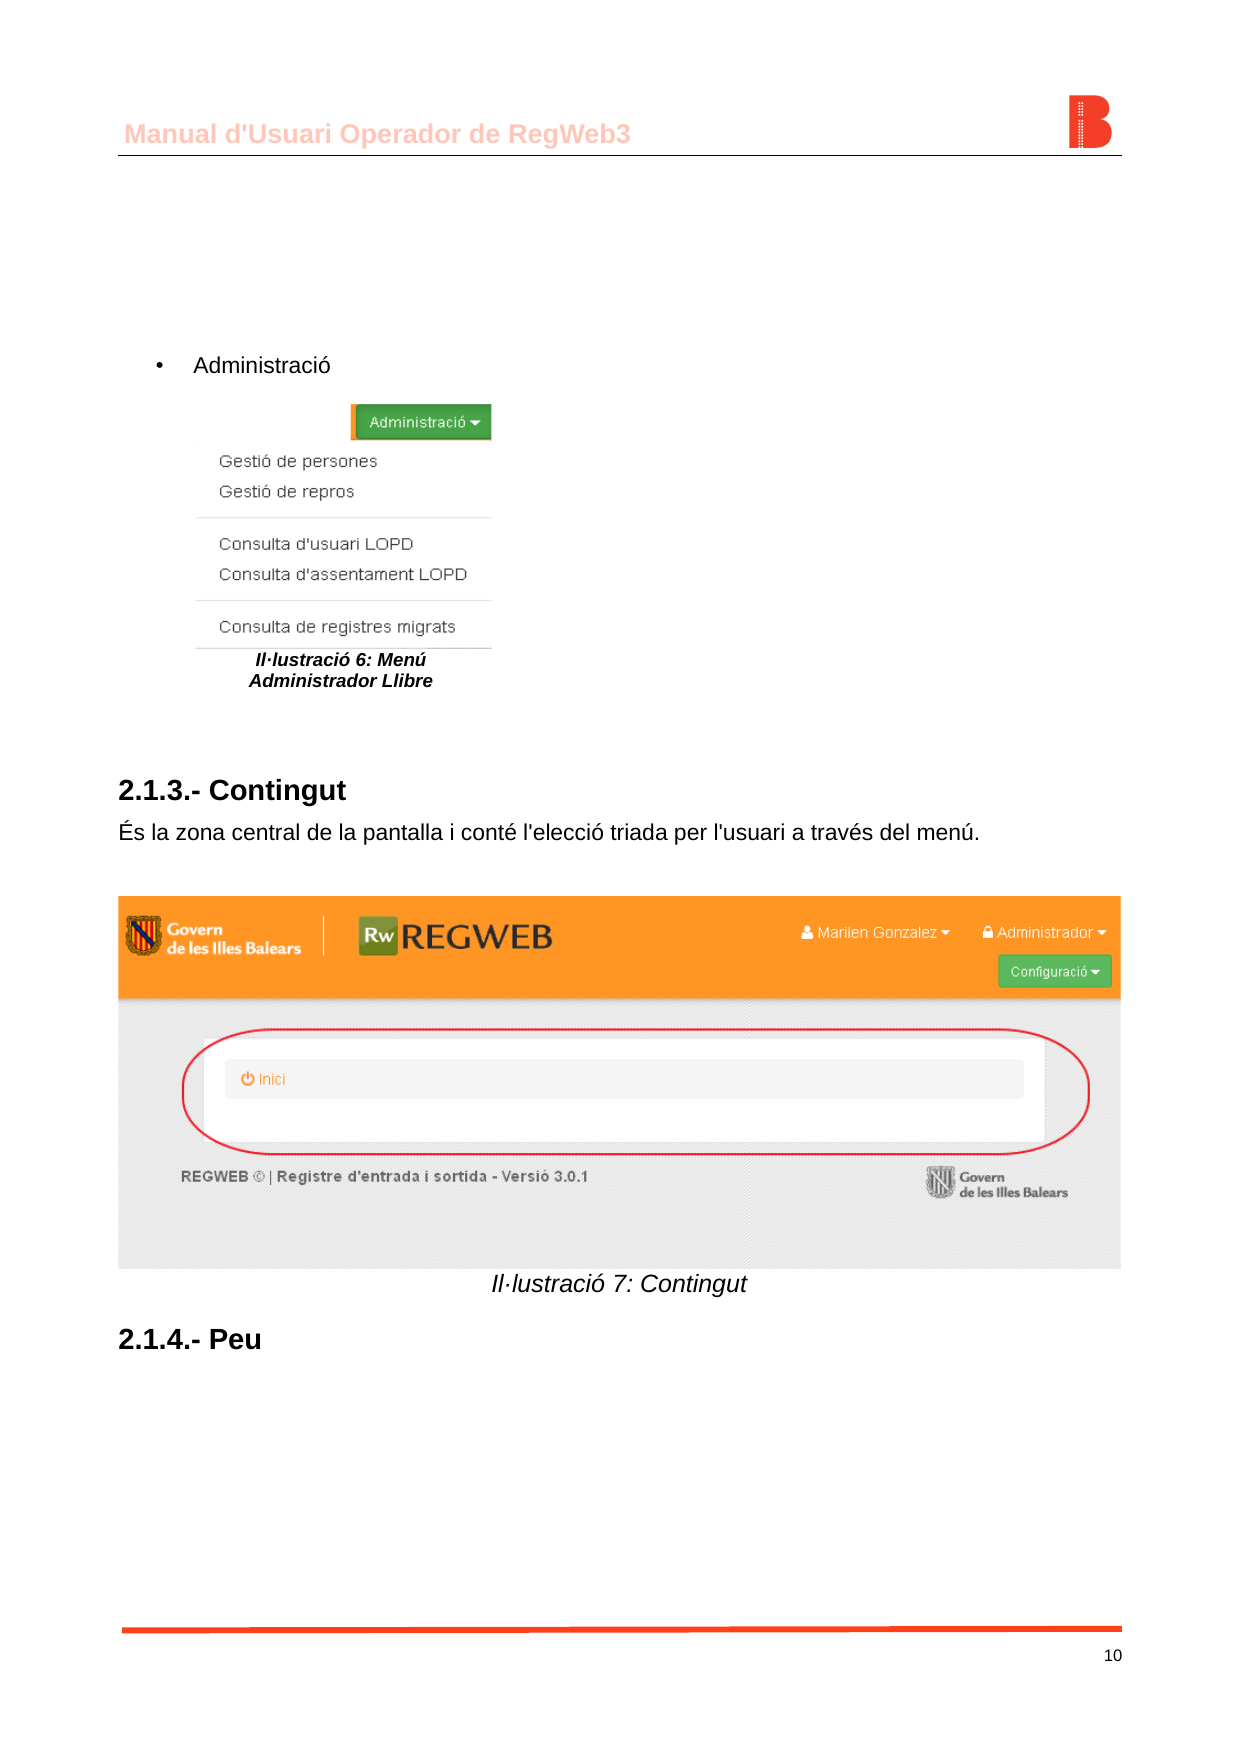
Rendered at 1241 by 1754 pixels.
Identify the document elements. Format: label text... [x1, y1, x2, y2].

picture [118, 896, 1123, 1269]
text És la zona central de la pantalla i conté l'elecció triada per l'usuari a través del menú. [118, 819, 1122, 845]
text Il·lustració 7: Contingut [118, 1269, 1122, 1297]
picture [1063, 94, 1117, 150]
list Administració [156, 352, 1122, 378]
picture [192, 403, 492, 649]
subtitle Peu [118, 1322, 1122, 1356]
subtitle Contingut [118, 773, 1122, 806]
text Il·lustració 6: Menú Administrador Llibre [192, 649, 491, 691]
